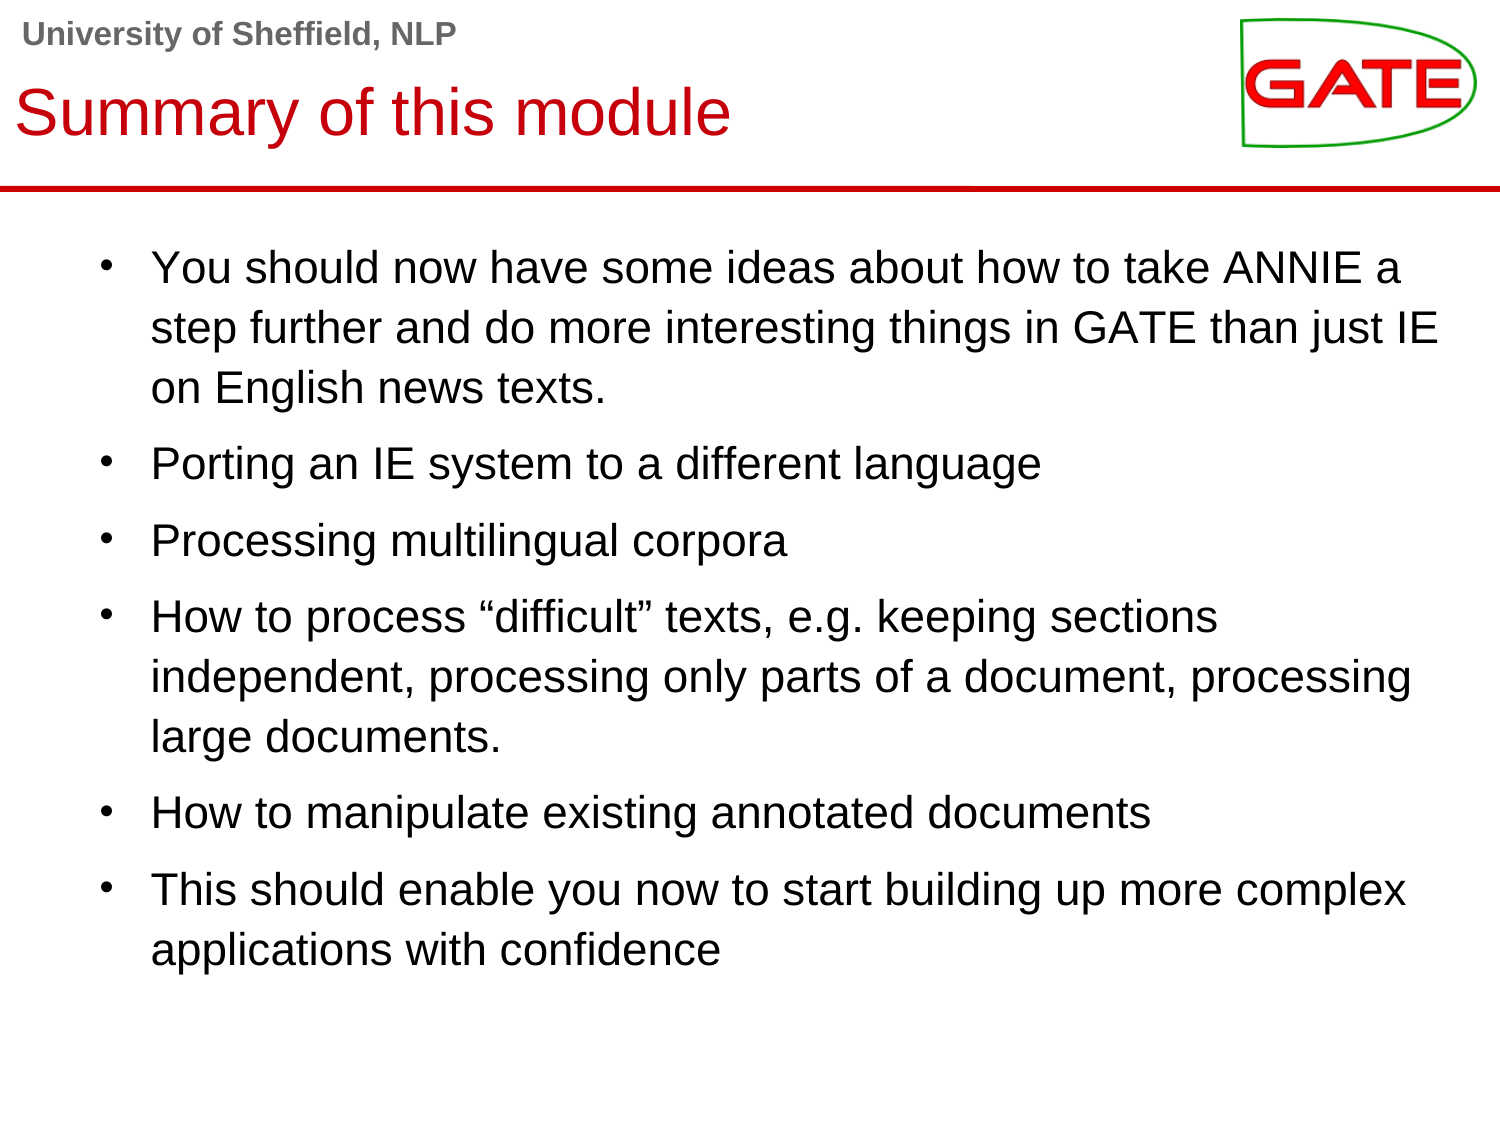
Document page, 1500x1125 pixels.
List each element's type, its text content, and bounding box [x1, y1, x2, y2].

list You should now have some ideas about how to take ANNIE a step further and do more interesting things in GATE than just IE on English news texts. Porting an IE system to a different language Processing multilingual corpora How to process “difficult” texts, e.g. keeping sections independent, processing only parts of a document, processing large documents. How to manipulate existing annotated documents This should enable you now to start building up more complex applications with confidence [29, 224, 1477, 1107]
title Summary of this module [0, 4, 1240, 214]
picture [1240, 18, 1477, 148]
